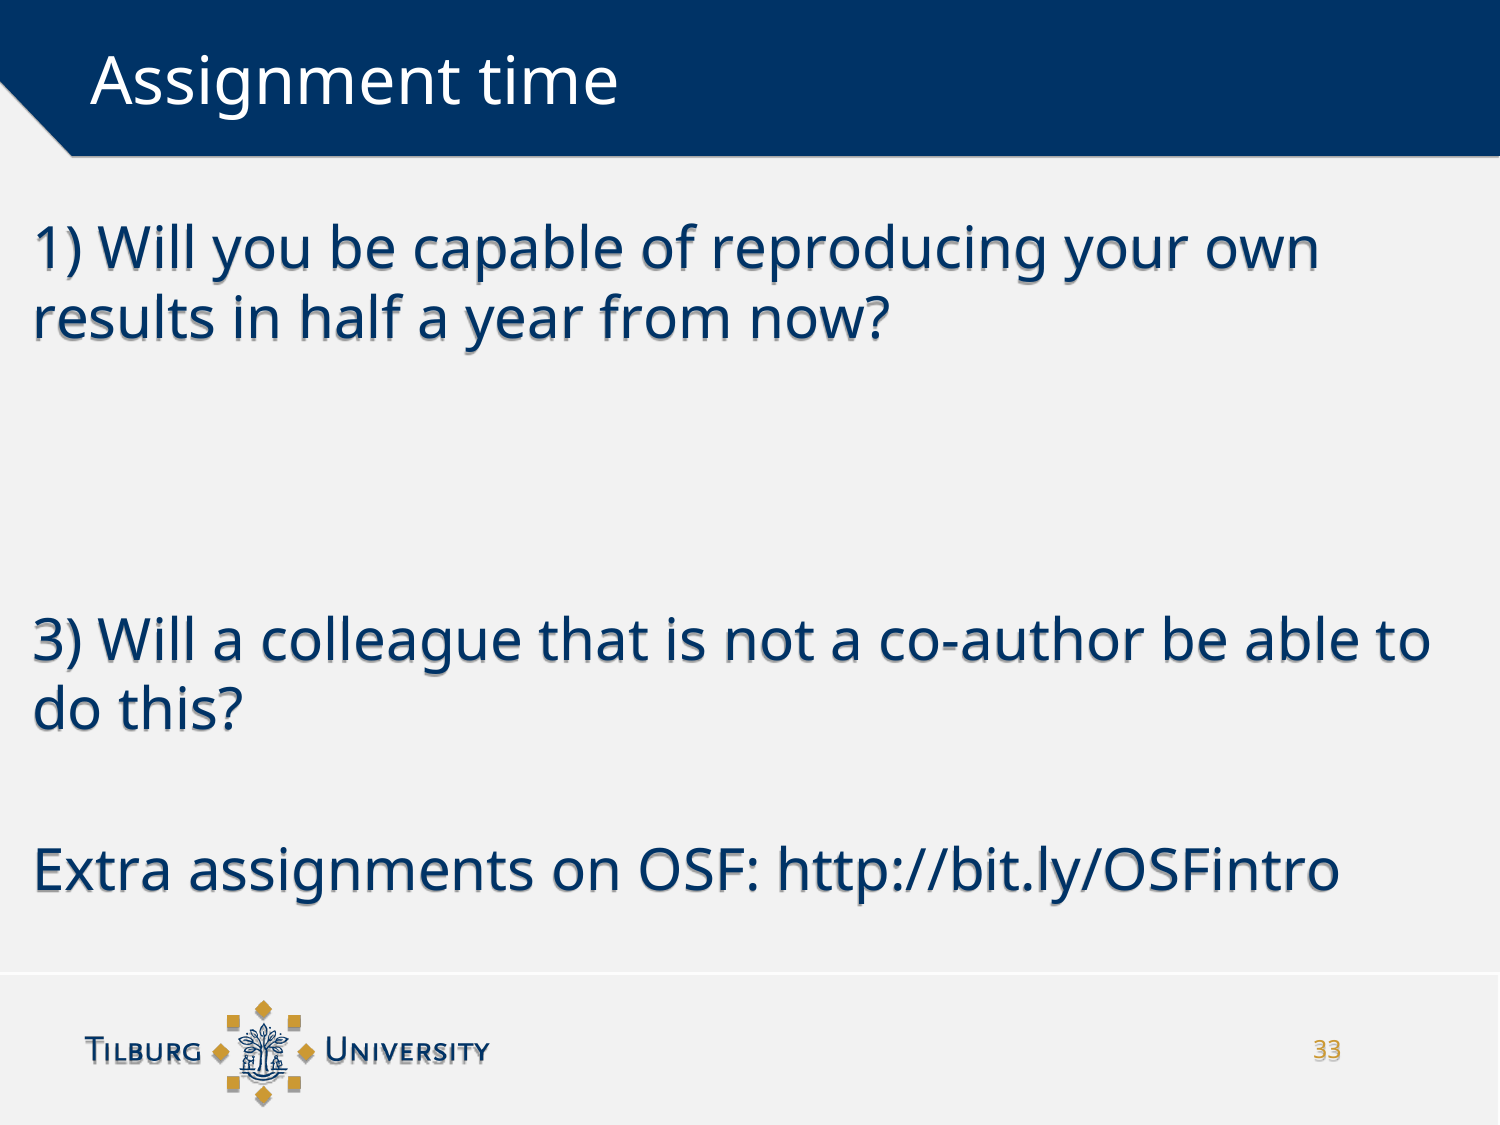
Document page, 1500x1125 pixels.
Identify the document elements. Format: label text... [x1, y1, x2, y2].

text_box [1298, 1026, 1426, 1087]
text_box 1) Will you be capable of reproducing your own results in half a year from now? 3) Will a colleague that is not a co-author be able to do this? Extra assignments on OSF: http://bit.ly/OSFintro [14, 202, 1450, 971]
title Assignment time [75, 0, 1426, 156]
